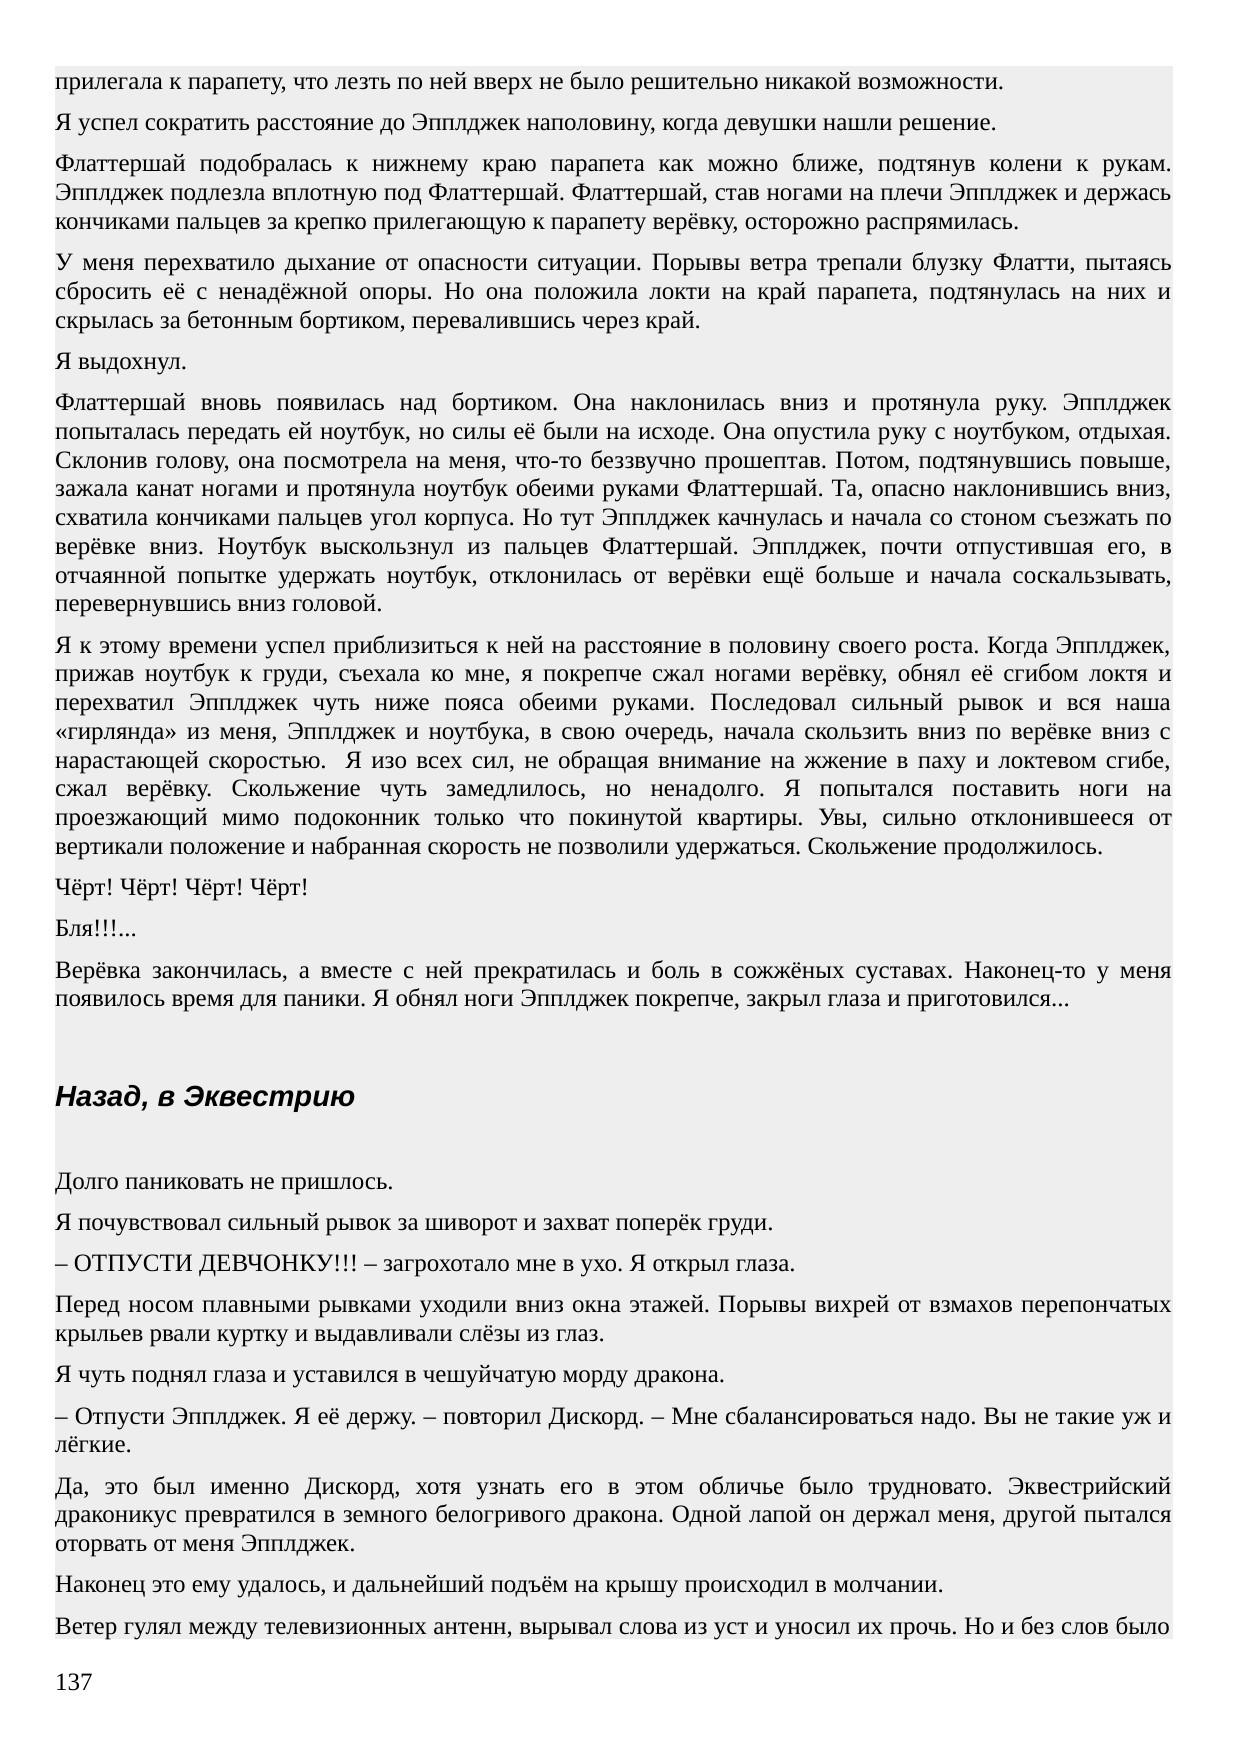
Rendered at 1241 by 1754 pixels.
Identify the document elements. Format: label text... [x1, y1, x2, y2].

text Верёвка закончилась, а вместе с ней прекратилась и боль в сожжёных суставах. Наконец-то у меня появилось время для паники. Я обнял ноги Эпплджек покрепче, закрыл глаза и приготовился... [55, 955, 1173, 1012]
text Флаттершай подобралась к нижнему краю парапета как можно ближе, подтянув колени к рукам. Эпплджек подлезла вплотную под Флаттершай. Флаттершай, став ногами на плечи Эпплджек и держась кончиками пальцев за крепко прилегающую к парапету верёвку, осторожно распрямилась. [55, 148, 1173, 235]
text Я выдохнул. [55, 346, 1173, 375]
text прилегала к парапету, что лезть по ней вверх не было решительно никакой возможности. [55, 66, 1173, 95]
text Я почувствовал сильный рывок за шиворот и захват поперёк груди. [55, 1207, 1173, 1236]
text Перед носом плавными рывками уходили вниз окна этажей. Порывы вихрей от взмахов перепончатых крыльев рвали куртку и выдавливали слёзы из глаз. [55, 1289, 1173, 1347]
text – Отпусти Эпплджек. Я её держу. – повторил Дискорд. – Мне сбалансироваться надо. Вы не такие уж и лёгкие. [55, 1401, 1173, 1458]
text Я чуть поднял глаза и уставился в чешуйчатую морду дракона. [55, 1359, 1173, 1388]
text Я успел сократить расстояние до Эпплджек наполовину, когда девушки нашли решение. [55, 107, 1173, 136]
text Чёрт! Чёрт! Чёрт! Чёрт! [55, 872, 1173, 901]
text Ветер гулял между телевизионных антенн, вырывал слова из уст и уносил их прочь. Но и без слов было [55, 1611, 1173, 1639]
text Наконец это ему удалось, и дальнейший подъём на крышу происходил в молчании. [55, 1569, 1173, 1598]
text Бля!!!... [55, 913, 1173, 942]
text Да, это был именно Дискорд, хотя узнать его в этом обличье было трудновато. Эквестрийский драконикус превратился в земного белогривого дракона. Одной лапой он держал меня, другой пытался оторвать от меня Эпплджек. [55, 1471, 1173, 1557]
text Я к этому времени успел приблизиться к ней на расстояние в половину своего роста. Когда Эпплджек, прижав ноутбук к груди, съехала ко мне, я покрепче сжал ногами верёвку, обнял её сгибом локтя и перехватил Эпплджек чуть ниже пояса обеими руками. Последовал сильный рывок и вся наша «гирлянда» из меня, Эпплджек и ноутбука, в свою очередь, начала скользить вниз по верёвке вниз с нарастающей скоростью. Я изо всех сил, не обращая внимание на жжение в паху и локтевом сгибе, сжал верёвку. Скольжение чуть замедлилось, но ненадолго. Я попытался поставить ноги на проезжающий мимо подоконник только что покинутой квартиры. Увы, сильно отклонившееся от вертикали положение и набранная скорость не позволили удержаться. Скольжение продолжилось. [55, 630, 1173, 860]
text У меня перехватило дыхание от опасности ситуации. Порывы ветра трепали блузку Флатти, пытаясь сбросить её с ненадёжной опоры. Но она положила локти на край парапета, подтянулась на них и скрылась за бетонным бортиком, перевалившись через край. [55, 247, 1173, 333]
subtitle Назад, в Эквестрию [55, 1078, 1173, 1112]
text – ОТПУСТИ ДЕВЧОНКУ!!! – загрохотало мне в ухо. Я открыл глаза. [55, 1248, 1173, 1277]
text Флаттершай вновь появилась над бортиком. Она наклонилась вниз и протянула руку. Эпплджек попыталась передать ей ноутбук, но силы её были на исходе. Она опустила руку с ноутбуком, отдыхая. Склонив голову, она посмотрела на меня, что-то беззвучно прошептав. Потом, подтянувшись повыше, зажала канат ногами и протянула ноутбук обеими руками Флаттершай. Та, опасно наклонившись вниз, схватила кончиками пальцев угол корпуса. Но тут Эпплджек качнулась и начала со стоном съезжать по верёвке вниз. Ноутбук выскользнул из пальцев Флаттершай. Эпплджек, почти отпустившая его, в отчаянной попытке удержать ноутбук, отклонилась от верёвки ещё больше и начала соскальзывать, перевернувшись вниз головой. [55, 387, 1173, 617]
text Долго паниковать не пришлось. [55, 1166, 1173, 1194]
